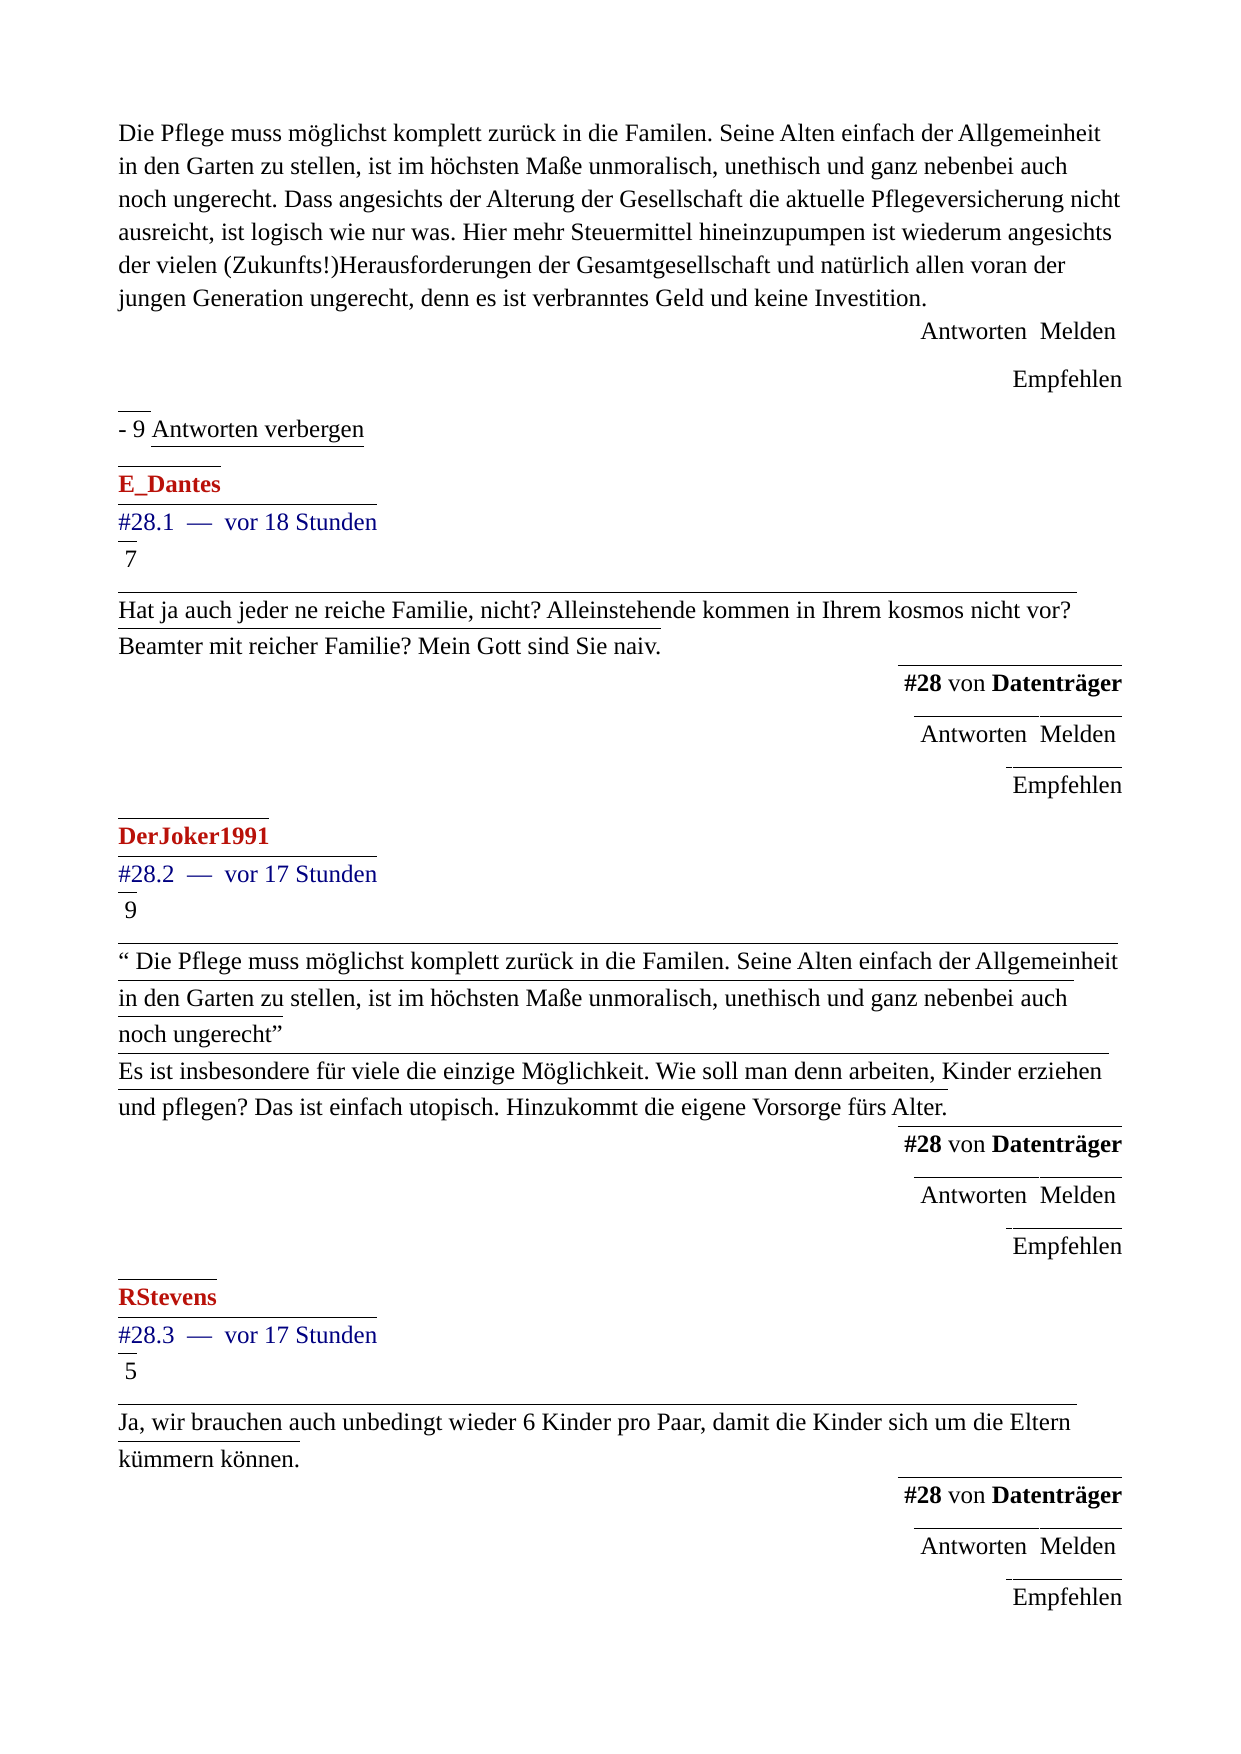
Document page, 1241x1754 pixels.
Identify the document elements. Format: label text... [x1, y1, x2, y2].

text Antworten Melden [118, 1177, 1122, 1208]
text Antworten Melden [118, 316, 1122, 345]
text Empfehlen [118, 1228, 1122, 1259]
text 7 [118, 541, 1122, 572]
text Empfehlen [118, 1579, 1122, 1611]
text #28 von Datenträger [118, 664, 1122, 696]
text “ Die Pflege muss möglichst komplett zurück in die Familen. Seine Alten einfach der Allgemeinheit in den Garten zu stellen, ist im höchsten Maße unmoralisch, unethisch und ganz nebenbei auch noch ungerecht” [118, 943, 1122, 1048]
subtitle E_Dantes [118, 466, 1122, 498]
text - 9 Antworten verbergen [118, 411, 1122, 446]
text Empfehlen [118, 767, 1122, 798]
text 5 [118, 1353, 1122, 1385]
text Hat ja auch jeder ne reiche Familie, nicht? Alleinstehende kommen in Ihrem kosmos nicht vor? Beamter mit reicher Familie? Mein Gott sind Sie naiv. [118, 592, 1122, 660]
text #28.2 — vor 17 Stunden [118, 856, 1122, 888]
subtitle DerJoker1991 [118, 818, 1122, 849]
text #28 von Datenträger [118, 1126, 1122, 1157]
text Antworten Melden [118, 1528, 1122, 1560]
text Die Pflege muss möglichst komplett zurück in die Familen. Seine Alten einfach der Allgemeinheit in den Garten zu stellen, ist im höchsten Maße unmoralisch, unethisch und ganz nebenbei auch noch ungerecht. Dass angesichts der Alterung der Gesellschaft die aktuelle Pflegeversicherung nicht ausreicht, ist logisch wie nur was. Hier mehr Steuermittel hineinzupumpen ist wiederum angesichts der vielen (Zukunfts!)Herausforderungen der Gesamtgesellschaft und natürlich allen voran der jungen Generation ungerecht, denn es ist verbranntes Geld und keine Investition. [118, 118, 1122, 312]
text #28 von Datenträger [118, 1477, 1122, 1509]
subtitle RStevens [118, 1279, 1122, 1311]
text #28.3 — vor 17 Stunden [118, 1317, 1122, 1349]
text 9 [118, 892, 1122, 924]
text #28.1 — vor 18 Stunden [118, 504, 1122, 536]
text Ja, wir brauchen auch unbedingt wieder 6 Kinder pro Paar, damit die Kinder sich um die Eltern kümmern können. [118, 1404, 1122, 1473]
text Empfehlen [118, 364, 1122, 393]
text Es ist insbesondere für viele die einzige Möglichkeit. Wie soll man denn arbeiten, Kinder erziehen und pflegen? Das ist einfach utopisch. Hinzukommt die eigene Vorsorge fürs Alter. [118, 1053, 1122, 1121]
text Antworten Melden [118, 716, 1122, 747]
